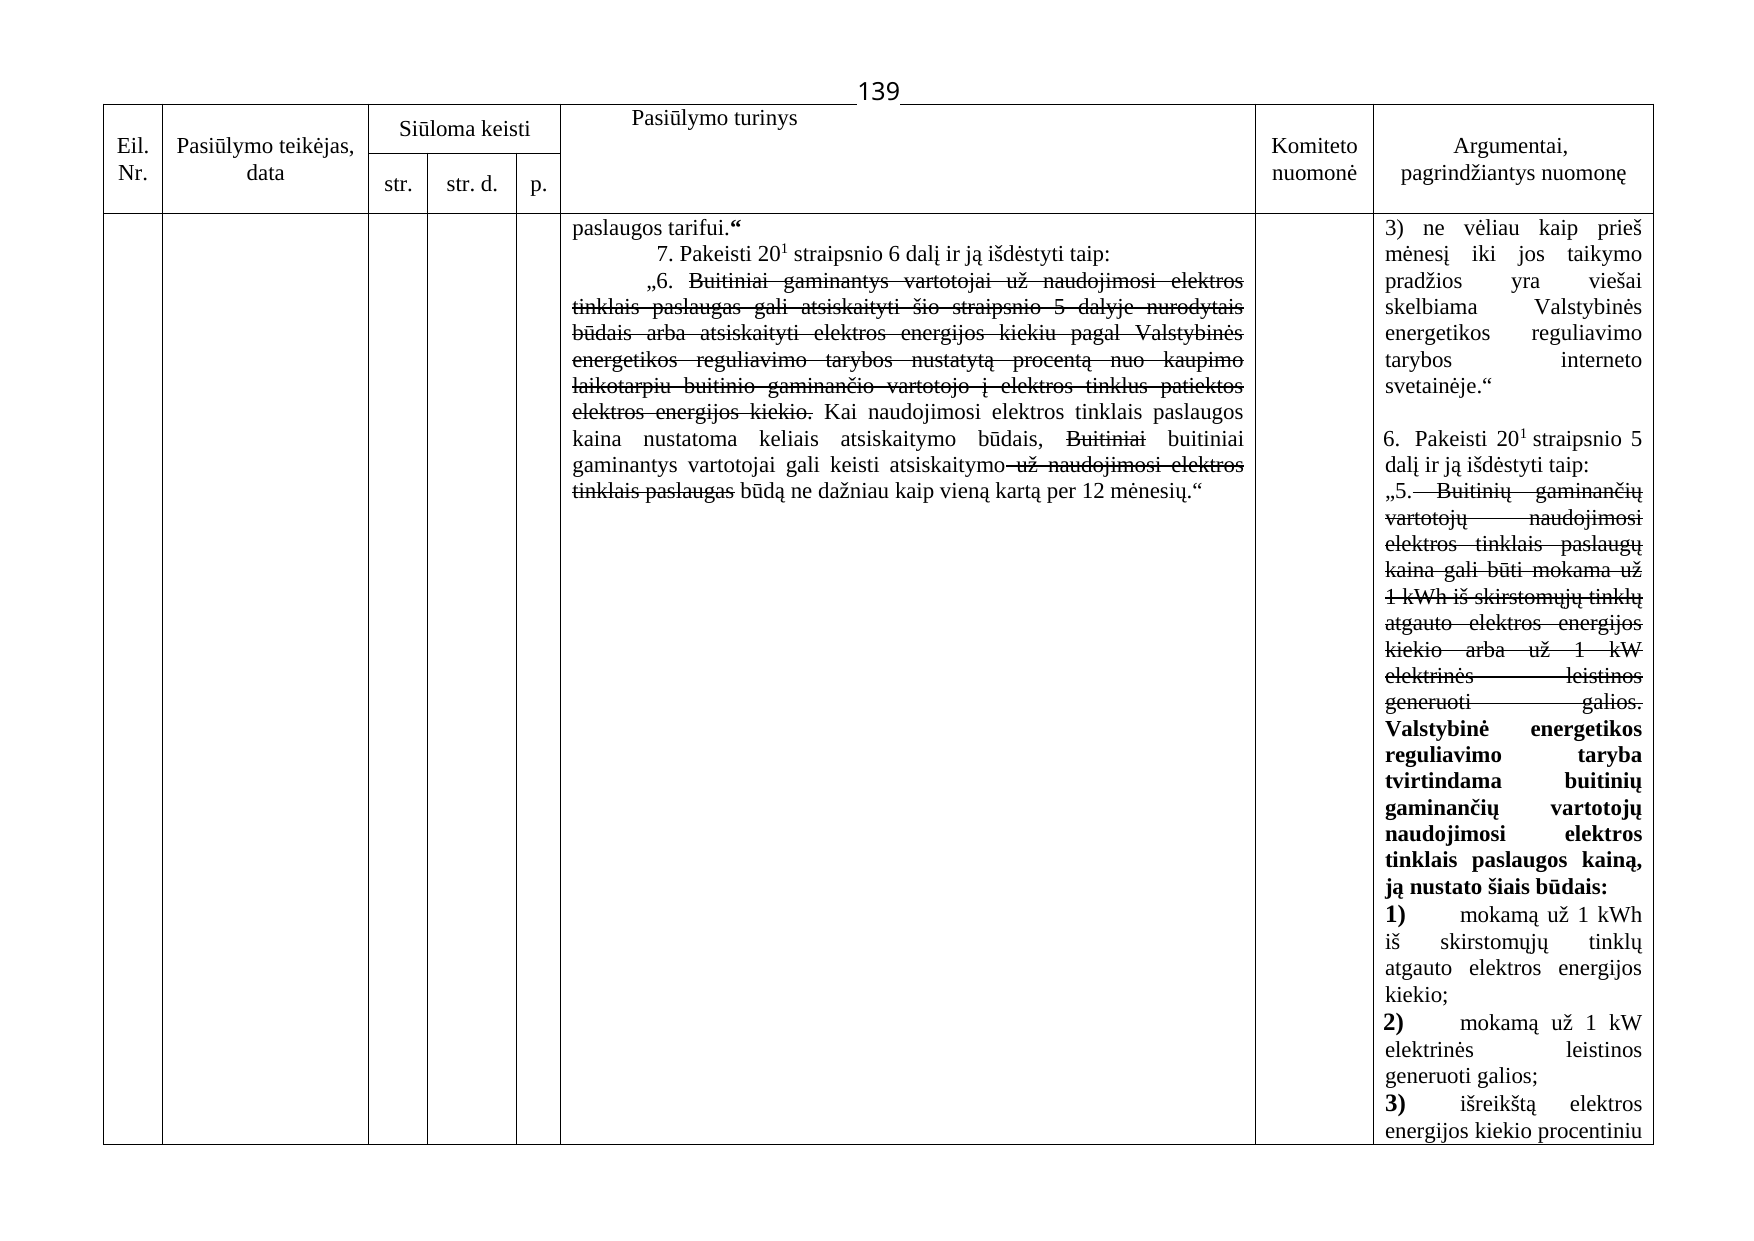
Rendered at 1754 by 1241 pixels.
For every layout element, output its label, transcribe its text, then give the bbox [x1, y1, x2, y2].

table_cell [104, 214, 162, 1143]
table_cell 3) ne vėliau kaip prieš mėnesį iki jos taikymo pradžios yra viešai skelbiama Valstybinės energetikos reguliavimo tarybos interneto svetainėje.“ 6. Pakeisti 201 straipsnio 5 dalį ir ją išdėstyti taip: „5. Buitinių gaminančių vartotojų naudojimosi elektros tinklais paslaugų kaina gali būti mokama už 1 kWh iš skirstomųjų tinklų atgauto elektros energijos kiekio arba už 1 kW elektrinės leistinos generuoti galios. Valstybinė energetikos reguliavimo taryba tvirtindama buitinių gaminančių vartotojų naudojimosi elektros tinklais paslaugos kainą, ją nustato šiais būdais: mokamą už 1 kWh iš skirstomųjų tinklų atgauto elektros energijos kiekio; mokamą už 1 kW elektrinės leistinos generuoti galios; išreikštą elektros energijos kiekio procentiniu [1374, 214, 1653, 1143]
table_header Argumentai, pagrindžiantys nuomonę [1374, 105, 1653, 213]
table_cell p. [517, 154, 560, 213]
table_cell str. d. [428, 154, 516, 213]
table_cell [369, 214, 427, 1143]
table_header Eil. Nr. [104, 105, 162, 213]
table_cell [517, 214, 560, 1143]
table_cell str. [369, 154, 427, 213]
table_header Siūloma keisti [369, 105, 560, 153]
table_header Pasiūlymo turinys [561, 105, 1255, 213]
table_header Pasiūlymo teikėjas, data [163, 105, 368, 213]
table_cell paslaugos tarifui.“ 7. Pakeisti 201 straipsnio 6 dalį ir ją išdėstyti taip: „6. Buitiniai gaminantys vartotojai už naudojimosi elektros tinklais paslaugas gali atsiskaityti šio straipsnio 5 dalyje nurodytais būdais arba atsiskaityti elektros energijos kiekiu pagal Valstybinės energetikos reguliavimo tarybos nustatytą procentą nuo kaupimo laikotarpiu buitinio gaminančio vartotojo į elektros tinklus patiektos elektros energijos kiekio. Kai naudojimosi elektros tinklais paslaugos kaina nustatoma keliais atsiskaitymo būdais, Buitiniai buitiniai gaminantys vartotojai gali keisti atsiskaitymo už naudojimosi elektros tinklais paslaugas būdą ne dažniau kaip vieną kartą per 12 mėnesių.“ [561, 214, 1255, 1143]
table_header Komiteto nuomonė [1256, 105, 1373, 213]
table_cell [1256, 214, 1373, 1143]
table_cell [428, 214, 516, 1143]
table_cell [163, 214, 368, 1143]
